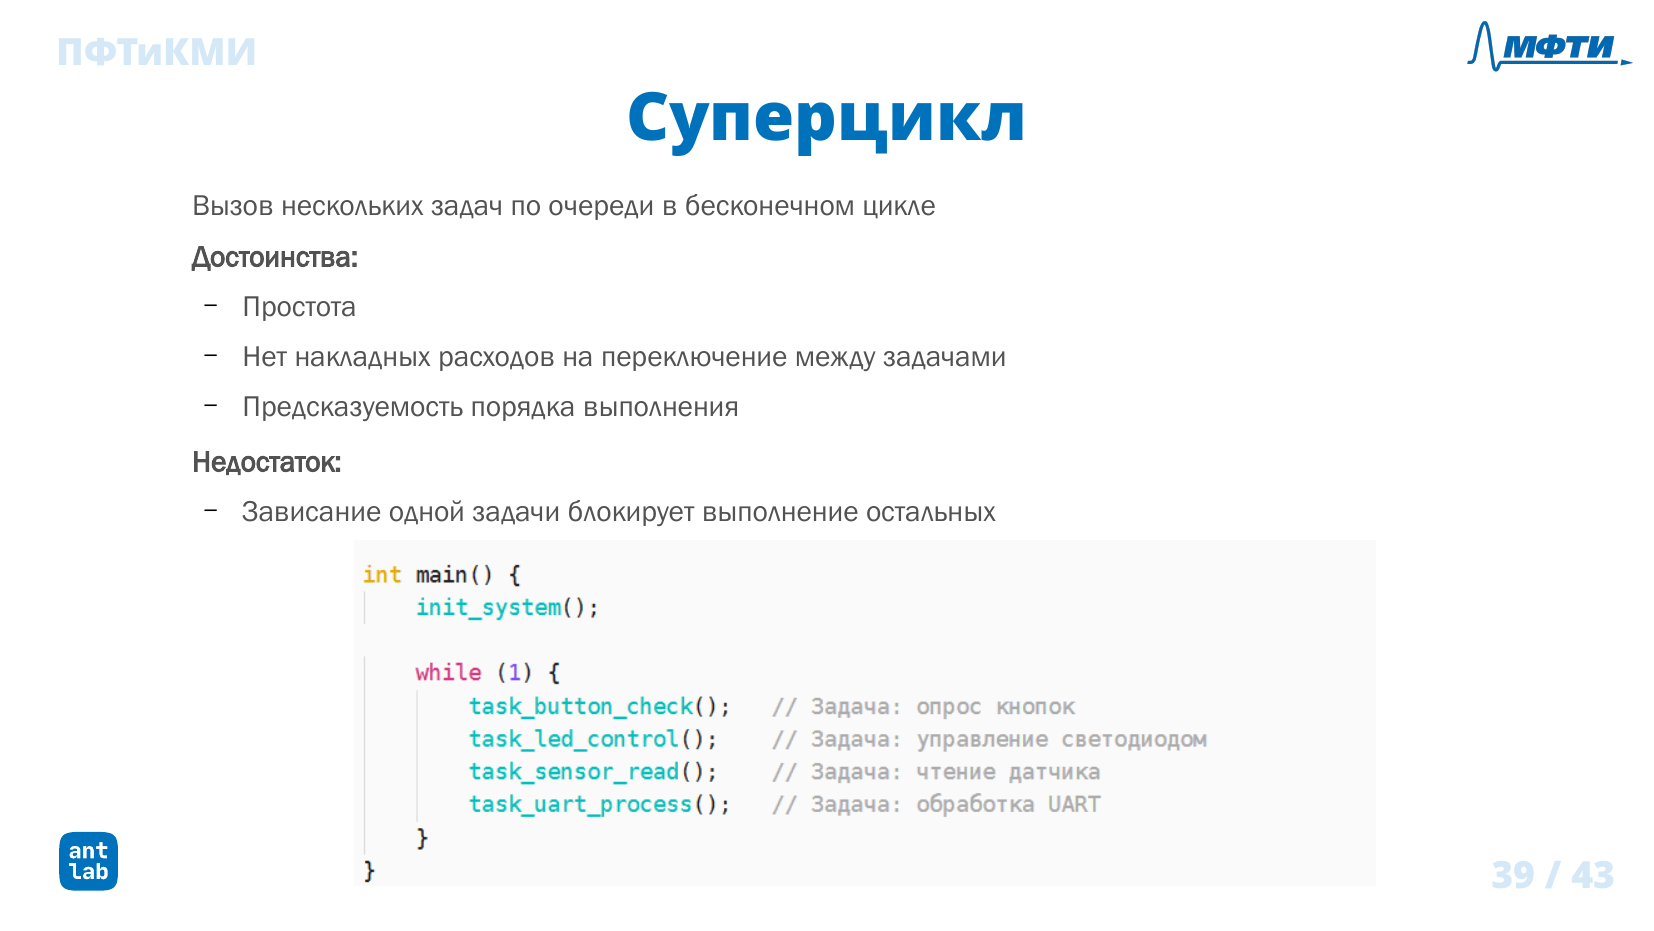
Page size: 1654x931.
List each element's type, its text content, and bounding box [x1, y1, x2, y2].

list Вызов нескольких задач по очереди в бесконечном цикле Достоинства: Простота Нет накладных расходов на переключение между задачами Предсказуемость порядка выполнения Недостаток: Зависание одной задачи блокирует выполнение остальных [141, 188, 1536, 532]
picture [1446, 0, 1654, 93]
title Суперцикл [82, 20, 1571, 209]
picture [354, 540, 1376, 886]
